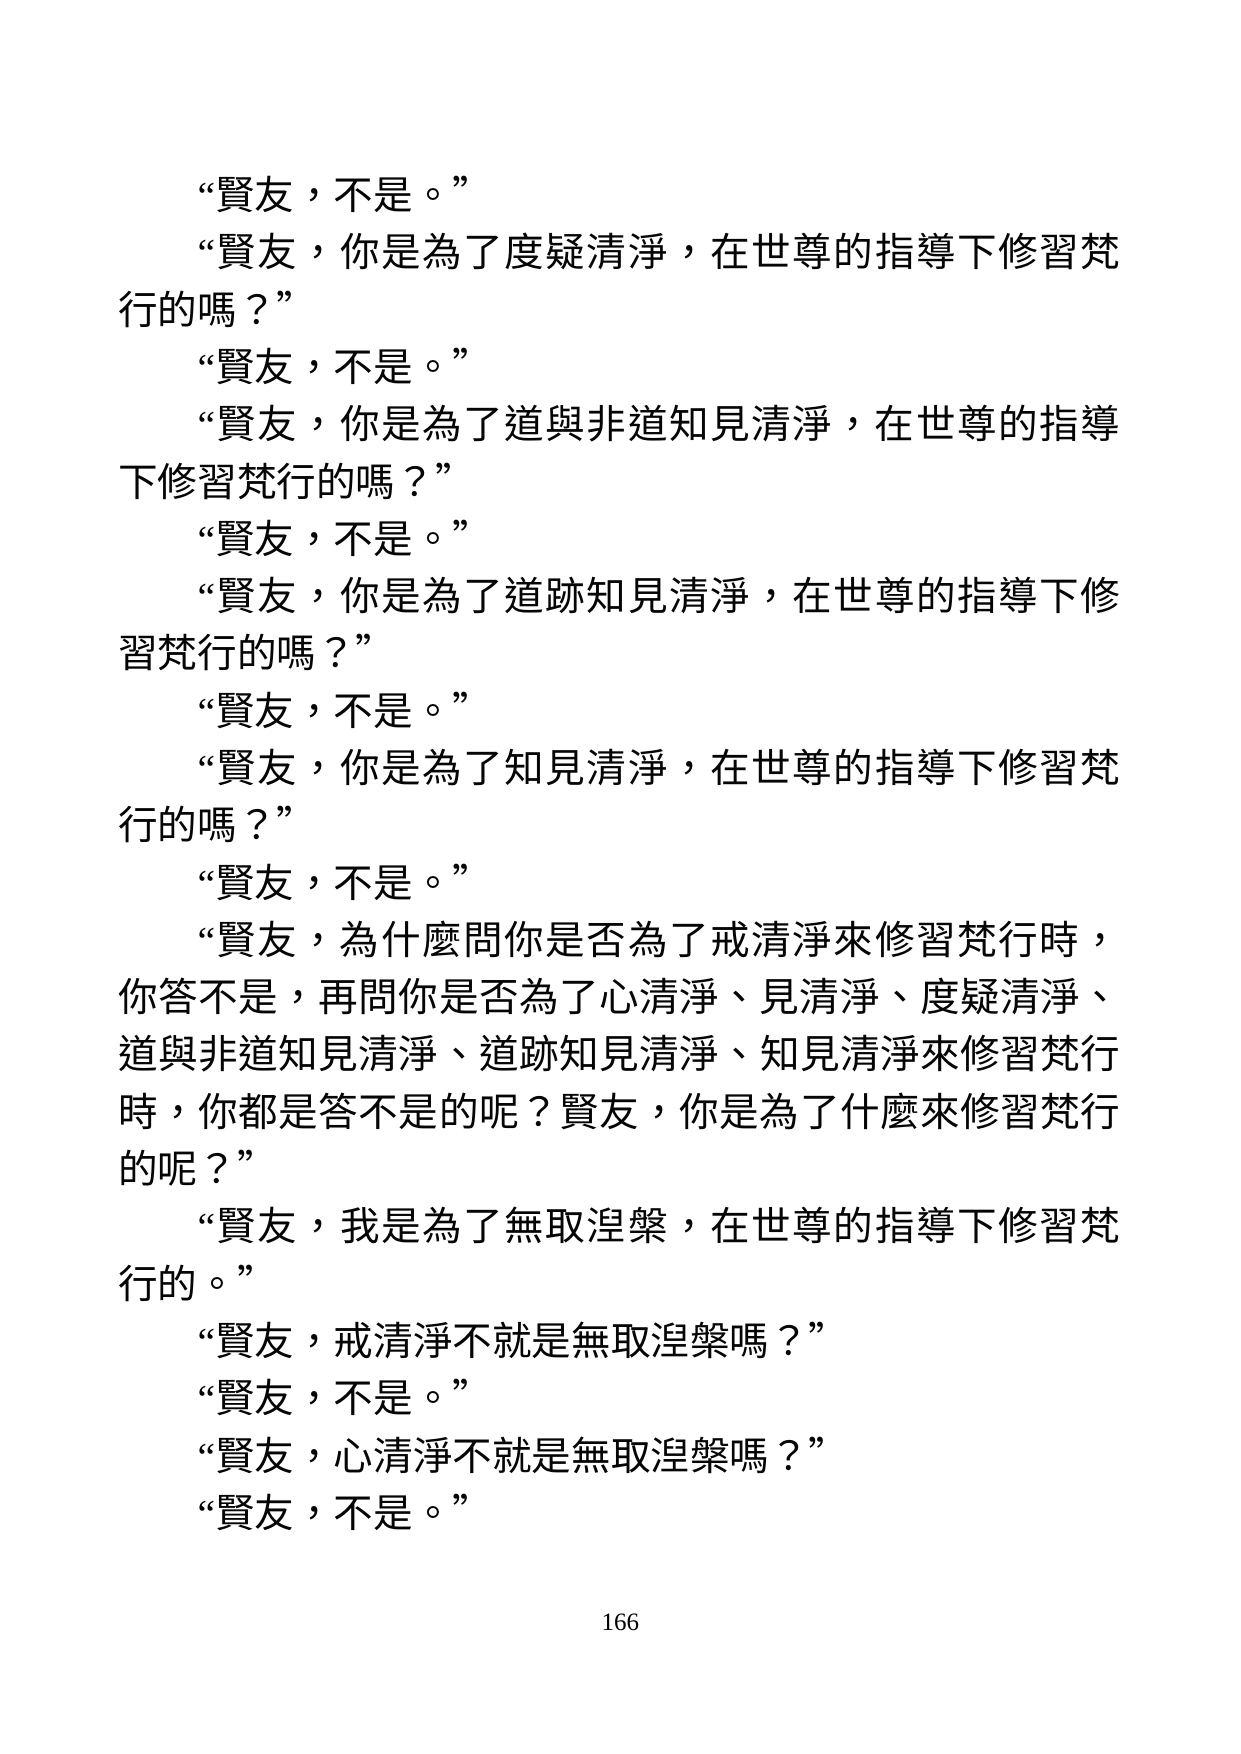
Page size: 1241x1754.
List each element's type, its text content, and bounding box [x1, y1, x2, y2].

text “賢友，不是。” [118, 1481, 1122, 1539]
text “賢友，不是。” [118, 336, 1122, 393]
text “賢友，你是為了知見清淨，在世尊的指導下修習梵行的嗎？” [118, 737, 1122, 851]
text “賢友，你是為了度疑清淨，在世尊的指導下修習梵行的嗎？” [118, 221, 1122, 336]
text “賢友，你是為了道跡知見清淨，在世尊的指導下修習梵行的嗎？” [118, 565, 1122, 679]
text “賢友，我是為了無取湼槃，在世尊的指導下修習梵行的。” [118, 1195, 1122, 1309]
text “賢友，為什麼問你是否為了戒清淨來修習梵行時，你答不是，再問你是否為了心清淨、見清淨、度疑清淨、道與非道知見清淨、道跡知見清淨、知見清淨來修習梵行時，你都是答不是的呢？賢友，你是為了什麼來修習梵行的呢？” [118, 908, 1122, 1195]
text “賢友，戒清淨不就是無取湼槃嗎？” [118, 1309, 1122, 1367]
text “賢友，不是。” [118, 1367, 1122, 1424]
text “賢友，不是。” [118, 507, 1122, 565]
text “賢友，不是。” [118, 164, 1122, 221]
text “賢友，不是。” [118, 679, 1122, 737]
text “賢友，不是。” [118, 851, 1122, 908]
text “賢友，你是為了道與非道知見清淨，在世尊的指導下修習梵行的嗎？” [118, 393, 1122, 507]
text “賢友，心清淨不就是無取湼槃嗎？” [118, 1424, 1122, 1481]
